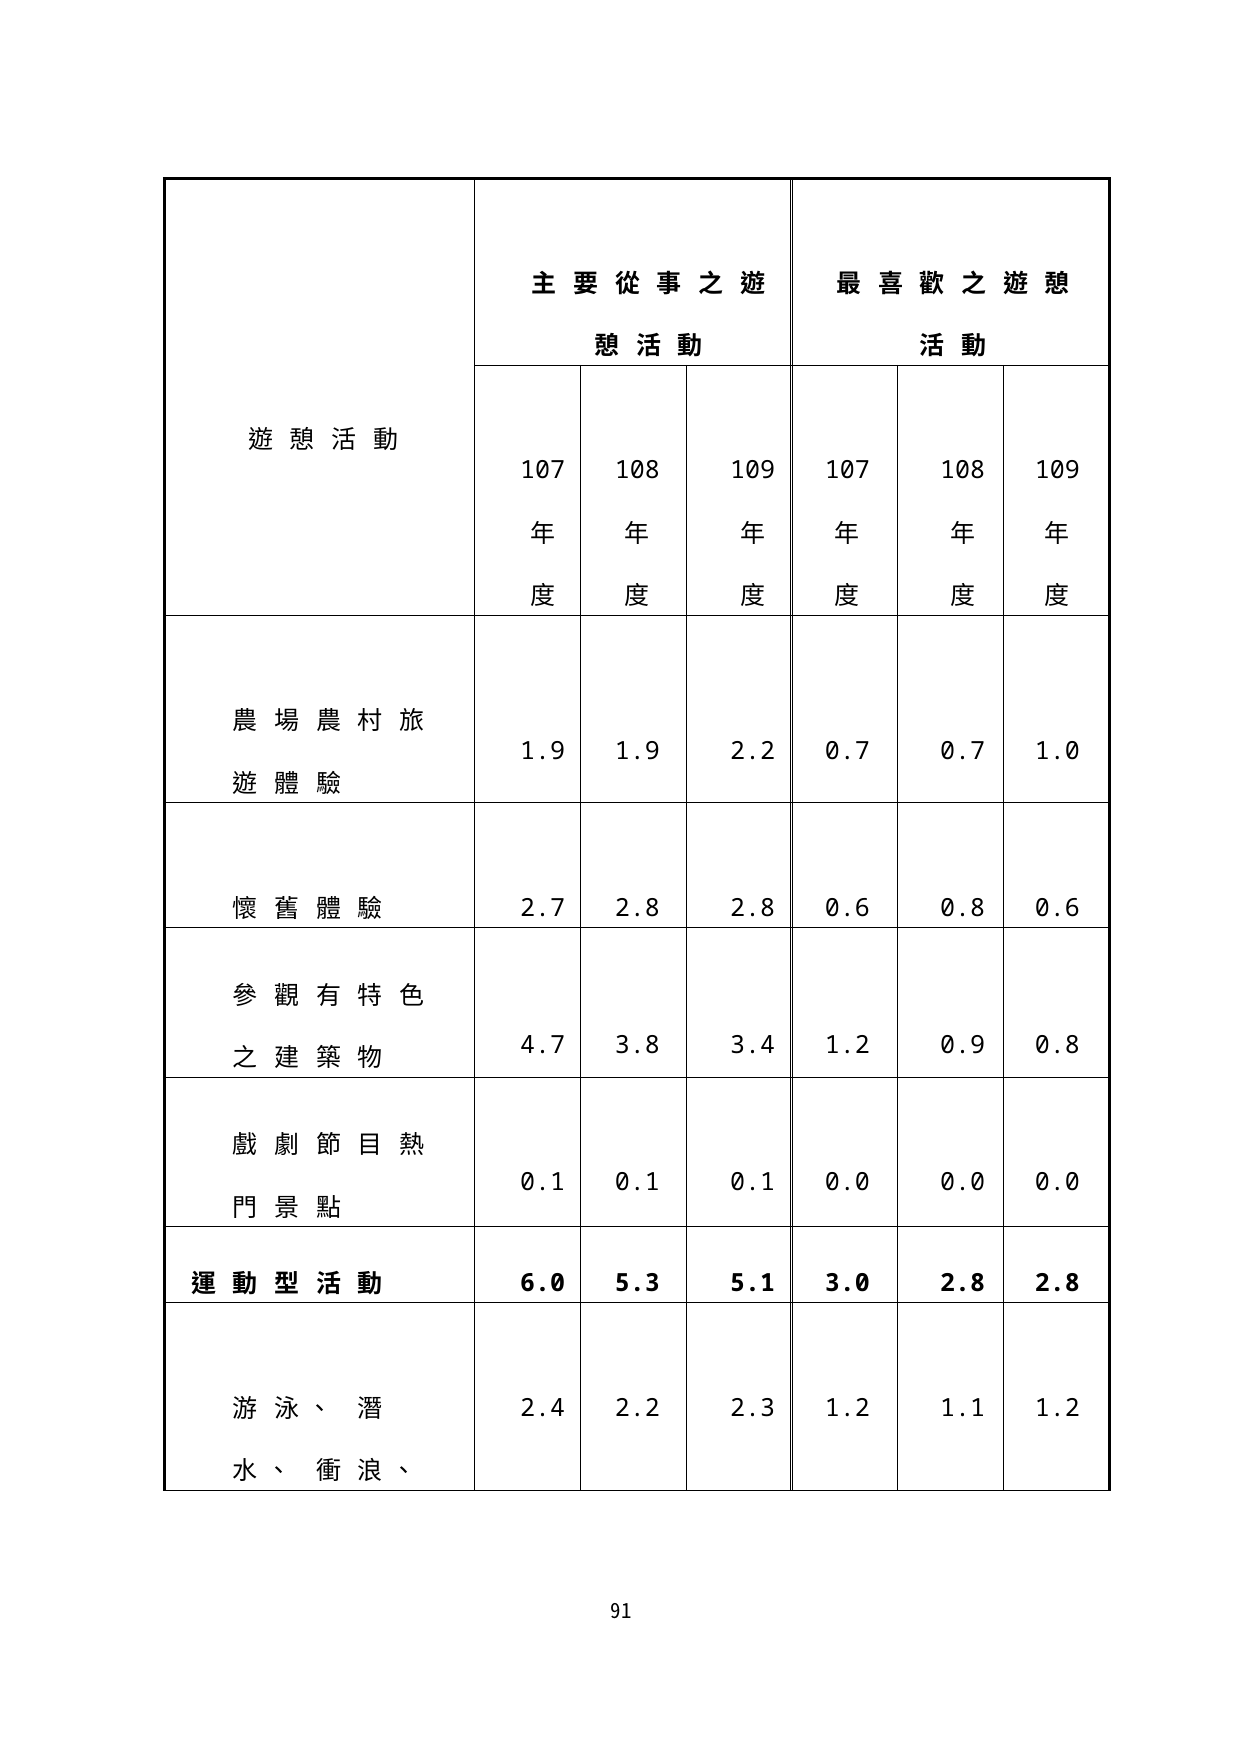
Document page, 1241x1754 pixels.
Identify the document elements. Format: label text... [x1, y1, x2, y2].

table_cell 0.9 [898, 928, 1003, 1077]
table_cell 0.7 [898, 616, 1003, 802]
table_cell 0.0 [793, 1078, 897, 1226]
table_cell 108年度 [581, 366, 686, 615]
table_cell 2.2 [581, 1303, 686, 1490]
table_header 遊憩活動 [166, 180, 474, 615]
table_cell 0.8 [1004, 928, 1108, 1077]
table_cell 0.6 [793, 803, 897, 927]
table_cell 游泳、潛水、衝浪、 [166, 1303, 474, 1490]
table_cell 6.0 [475, 1227, 580, 1302]
table_cell 1.9 [475, 616, 580, 802]
table_cell 1.2 [793, 928, 897, 1077]
table_cell 0.1 [475, 1078, 580, 1226]
table_cell 109年度 [687, 366, 790, 615]
table_cell 3.8 [581, 928, 686, 1077]
table_cell 懷舊體驗 [166, 803, 474, 927]
table_cell 2.8 [581, 803, 686, 927]
table_cell 0.1 [581, 1078, 686, 1226]
table_cell 2.4 [475, 1303, 580, 1490]
table_cell 5.1 [687, 1227, 790, 1302]
table_cell 108年度 [898, 366, 1003, 615]
table_cell 0.1 [687, 1078, 790, 1226]
table_cell 3.4 [687, 928, 790, 1077]
table_cell 1.2 [1004, 1303, 1108, 1490]
table_cell 5.3 [581, 1227, 686, 1302]
table_cell 2.2 [687, 616, 790, 802]
table_cell 戲劇節目熱門景點 [166, 1078, 474, 1226]
table_cell 運動型活動 [166, 1227, 474, 1302]
table_cell 0.8 [898, 803, 1003, 927]
table_cell 0.7 [793, 616, 897, 802]
table_cell 109年度 [1004, 366, 1108, 615]
table_cell 0.6 [1004, 803, 1108, 927]
table_cell 2.8 [687, 803, 790, 927]
table_cell 1.2 [793, 1303, 897, 1490]
table_cell 農場農村旅遊體驗 [166, 616, 474, 802]
table_cell 2.8 [898, 1227, 1003, 1302]
table_header 主要從事之遊憩活動 [475, 180, 790, 365]
table_header 最喜歡之遊憩活動 [793, 180, 1108, 365]
table_cell 3.0 [793, 1227, 897, 1302]
table_cell 1.9 [581, 616, 686, 802]
table_cell 2.7 [475, 803, 580, 927]
table_cell 2.8 [1004, 1227, 1108, 1302]
table_cell 2.3 [687, 1303, 790, 1490]
table_cell 4.7 [475, 928, 580, 1077]
table_cell 1.1 [898, 1303, 1003, 1490]
table_cell 1.0 [1004, 616, 1108, 802]
table_cell 107年度 [793, 366, 897, 615]
table_cell 0.0 [898, 1078, 1003, 1226]
table_cell 參觀有特色之建築物 [166, 928, 474, 1077]
table_cell 107年度 [475, 366, 580, 615]
table_cell 0.0 [1004, 1078, 1108, 1226]
